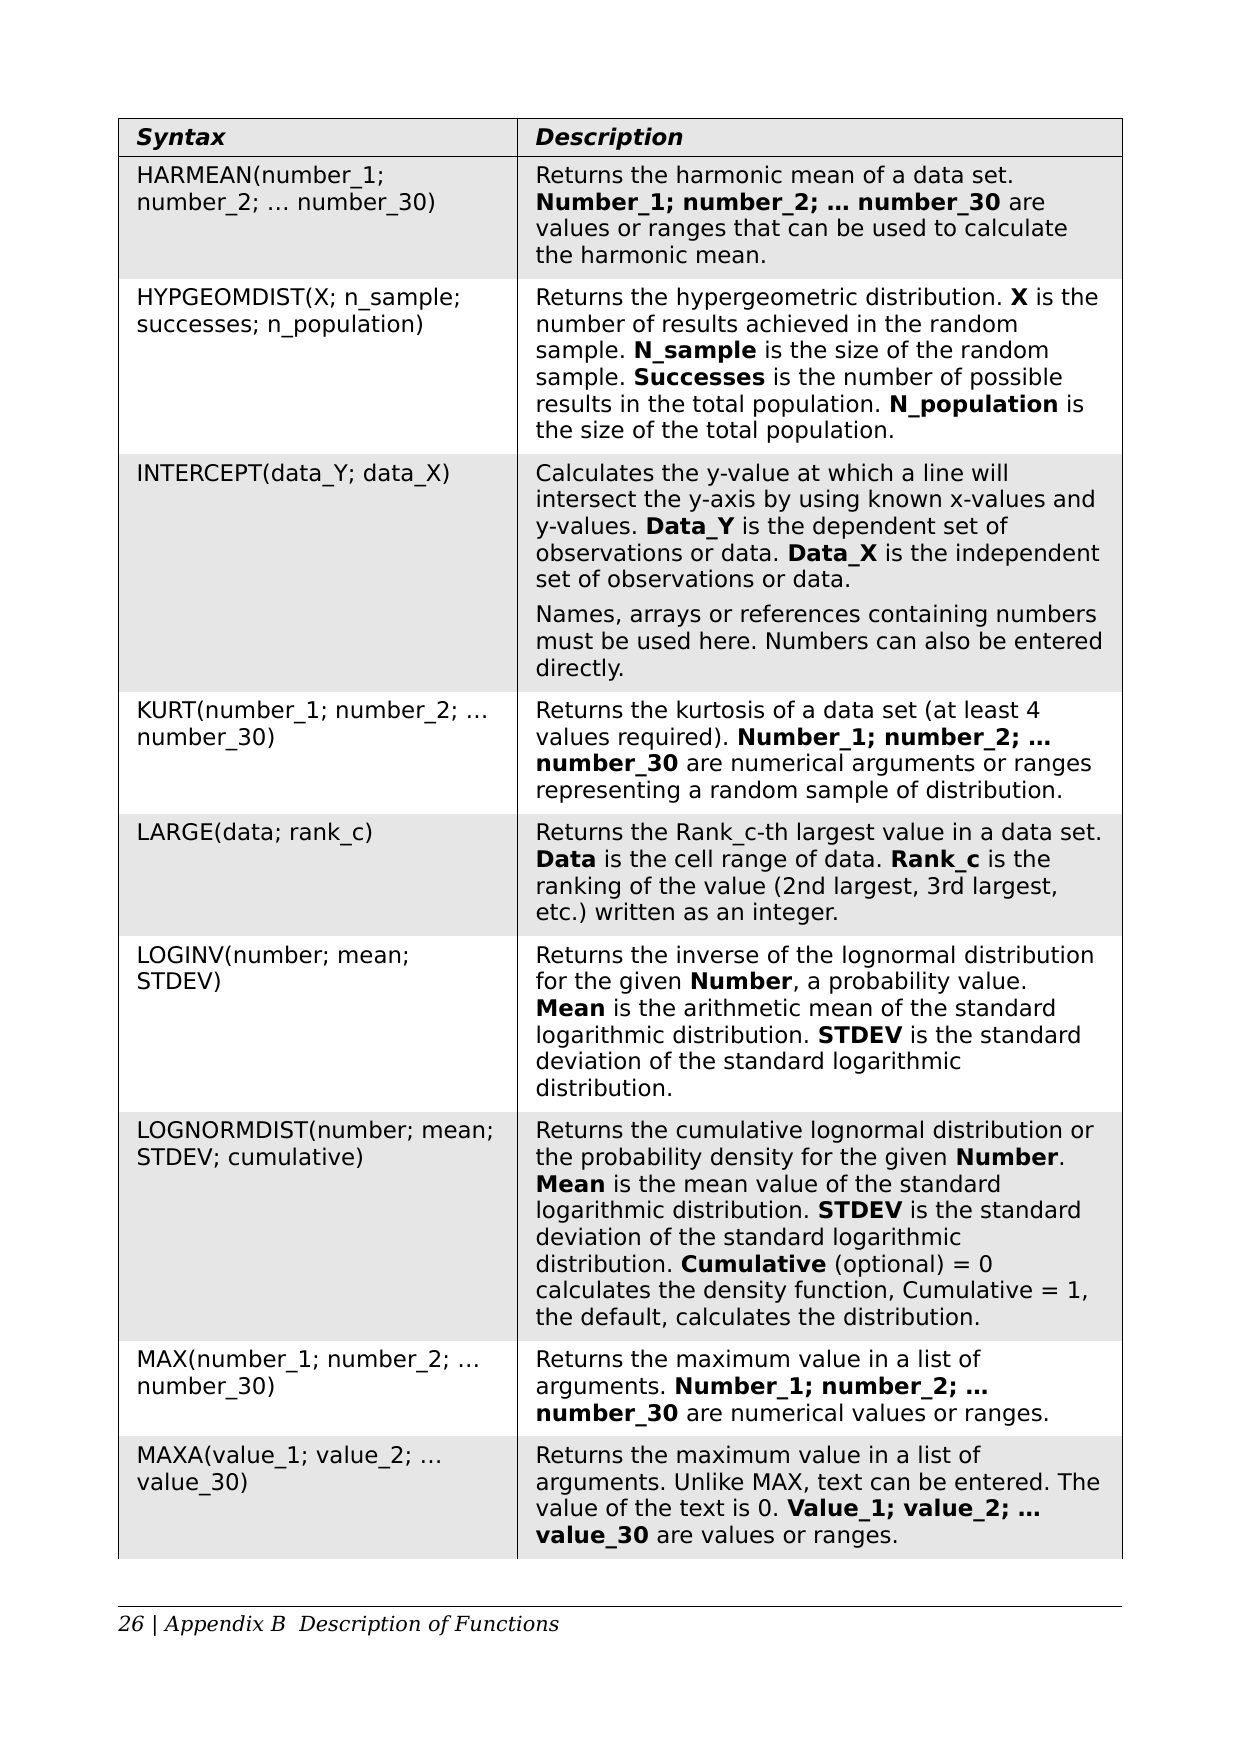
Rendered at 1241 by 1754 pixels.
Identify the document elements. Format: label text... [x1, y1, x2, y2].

table_cell HYPGEOMDIST(X; n_sample; successes; n_population) [119, 279, 517, 454]
table_cell Returns the maximum value in a list of arguments. Unlike MAX, text can be entered. The value of the text is 0. Value_1; value_2; … value_30 are values or ranges. [518, 1436, 1122, 1559]
table_cell KURT(number_1; number_2; … number_30) [119, 692, 517, 814]
table_cell MAX(number_1; number_2; … number_30) [119, 1341, 517, 1436]
table_cell LARGE(data; rank_c) [119, 814, 517, 936]
table_header Description [518, 119, 1122, 156]
table_cell Calculates the y-value at which a line will intersect the y-axis by using known x-values and y-values. Data_Y is the dependent set of observations or data. Data_X is the independent set of observations or data. Names, arrays or references containing numbers must be used here. Numbers can also be entered directly. [518, 454, 1122, 692]
table_cell MAXA(value_1; value_2; … value_30) [119, 1436, 517, 1559]
table_cell Returns the cumulative lognormal distribution or the probability density for the given Number. Mean is the mean value of the standard logarithmic distribution. STDEV is the standard deviation of the standard logarithmic distribution. Cumulative (optional) = 0 calculates the density function, Cumulative = 1, the default, calculates the distribution. [518, 1112, 1122, 1341]
table_cell HARMEAN(number_1; number_2; … number_30) [119, 157, 517, 279]
table_cell Returns the harmonic mean of a data set. Number_1; number_2; … number_30 are values or ranges that can be used to calculate the harmonic mean. [518, 157, 1122, 279]
table_cell Returns the inverse of the lognormal distribution for the given Number, a probability value. Mean is the arithmetic mean of the standard logarithmic distribution. STDEV is the standard deviation of the standard logarithmic distribution. [518, 936, 1122, 1112]
table_cell INTERCEPT(data_Y; data_X) [119, 454, 517, 692]
table_cell Returns the hypergeometric distribution. X is the number of results achieved in the random sample. N_sample is the size of the random sample. Successes is the number of possible results in the total population. N_population is the size of the total population. [518, 279, 1122, 454]
table_cell LOGNORMDIST(number; mean; STDEV; cumulative) [119, 1112, 517, 1341]
table_header Syntax [119, 119, 517, 156]
table_cell LOGINV(number; mean; STDEV) [119, 936, 517, 1112]
table_cell Returns the maximum value in a list of arguments. Number_1; number_2; … number_30 are numerical values or ranges. [518, 1341, 1122, 1436]
table_cell Returns the kurtosis of a data set (at least 4 values required). Number_1; number_2; … number_30 are numerical arguments or ranges representing a random sample of distribution. [518, 692, 1122, 814]
table_cell Returns the Rank_c-th largest value in a data set. Data is the cell range of data. Rank_c is the ranking of the value (2nd largest, 3rd largest, etc.) written as an integer. [518, 814, 1122, 936]
